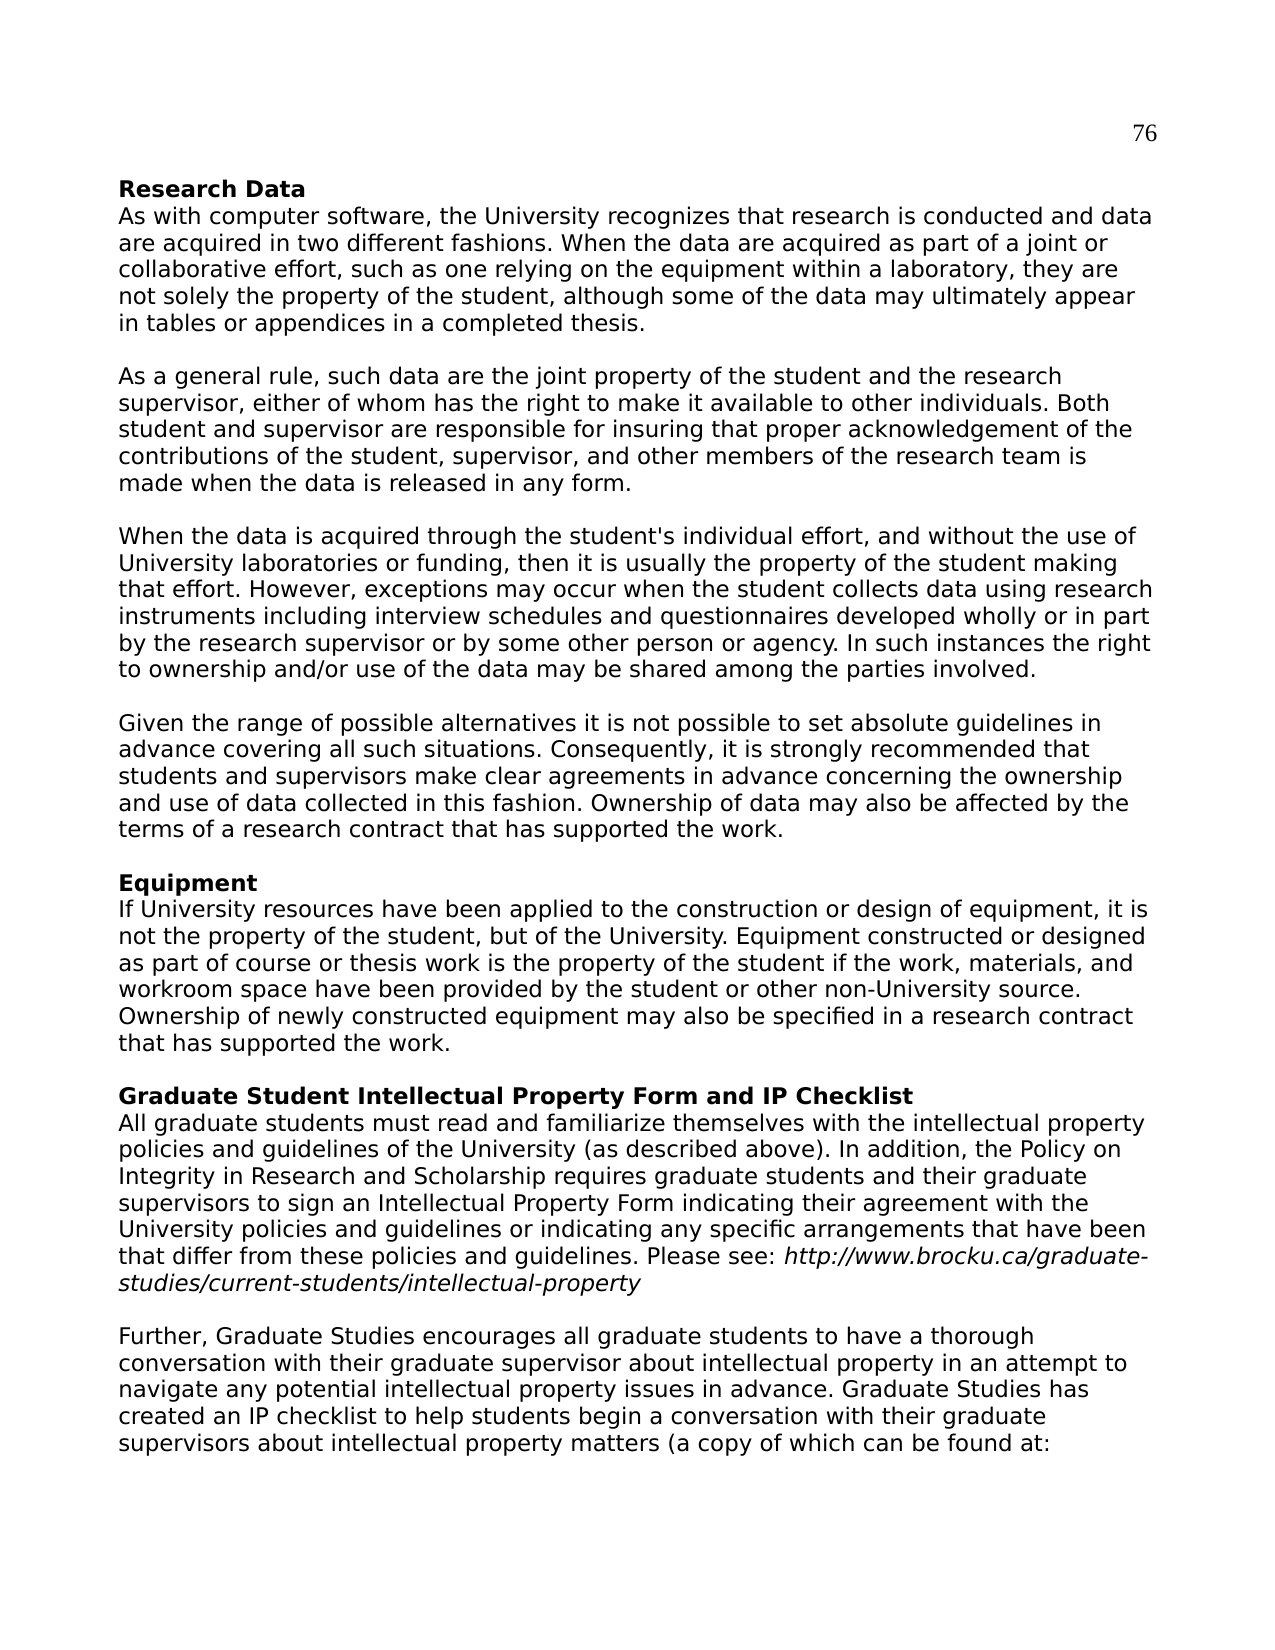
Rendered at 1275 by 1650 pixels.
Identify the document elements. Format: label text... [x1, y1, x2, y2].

text Research Data As with computer software, the University recognizes that research is conducted and data are acquired in two different fashions. When the data are acquired as part of a joint or collaborative effort, such as one relying on the equipment within a laboratory, they are not solely the property of the student, although some of the data may ultimately appear in tables or appendices in a completed thesis. As a general rule, such data are the joint property of the student and the research supervisor, either of whom has the right to make it available to other individuals. Both student and supervisor are responsible for insuring that proper acknowledgement of the contributions of the student, supervisor, and other members of the research team is made when the data is released in any form. When the data is acquired through the student's individual effort, and without the use of University laboratories or funding, then it is usually the property of the student making that effort. However, exceptions may occur when the student collects data using research instruments including interview schedules and questionnaires developed wholly or in part by the research supervisor or by some other person or agency. In such instances the right to ownership and/or use of the data may be shared among the parties involved. Given the range of possible alternatives it is not possible to set absolute guidelines in advance covering all such situations. Consequently, it is strongly recommended that students and supervisors make clear agreements in advance concerning the ownership and use of data collected in this fashion. Ownership of data may also be affected by the terms of a research contract that has supported the work. Equipment If University resources have been applied to the construction or design of equipment, it is not the property of the student, but of the University. Equipment constructed or designed as part of course or thesis work is the property of the student if the work, materials, and workroom space have been provided by the student or other non-University source. Ownership of newly constructed equipment may also be specified in a research contract that has supported the work. Graduate Student Intellectual Property Form and IP Checklist All graduate students must read and familiarize themselves with the intellectual property policies and guidelines of the University (as described above). In addition, the Policy on Integrity in Research and Scholarship requires graduate students and their graduate supervisors to sign an Intellectual Property Form indicating their agreement with the University policies and guidelines or indicating any specific arrangements that have been that differ from these policies and guidelines. Please see: http://www.brocku.ca/graduate-studies/current-students/intellectual-property Further, Graduate Studies encourages all graduate students to have a thorough conversation with their graduate supervisor about intellectual property in an attempt to navigate any potential intellectual property issues in advance. Graduate Studies has created an IP checklist to help students begin a conversation with their graduate supervisors about intellectual property matters (a copy of which can be found at: [118, 176, 1157, 1456]
